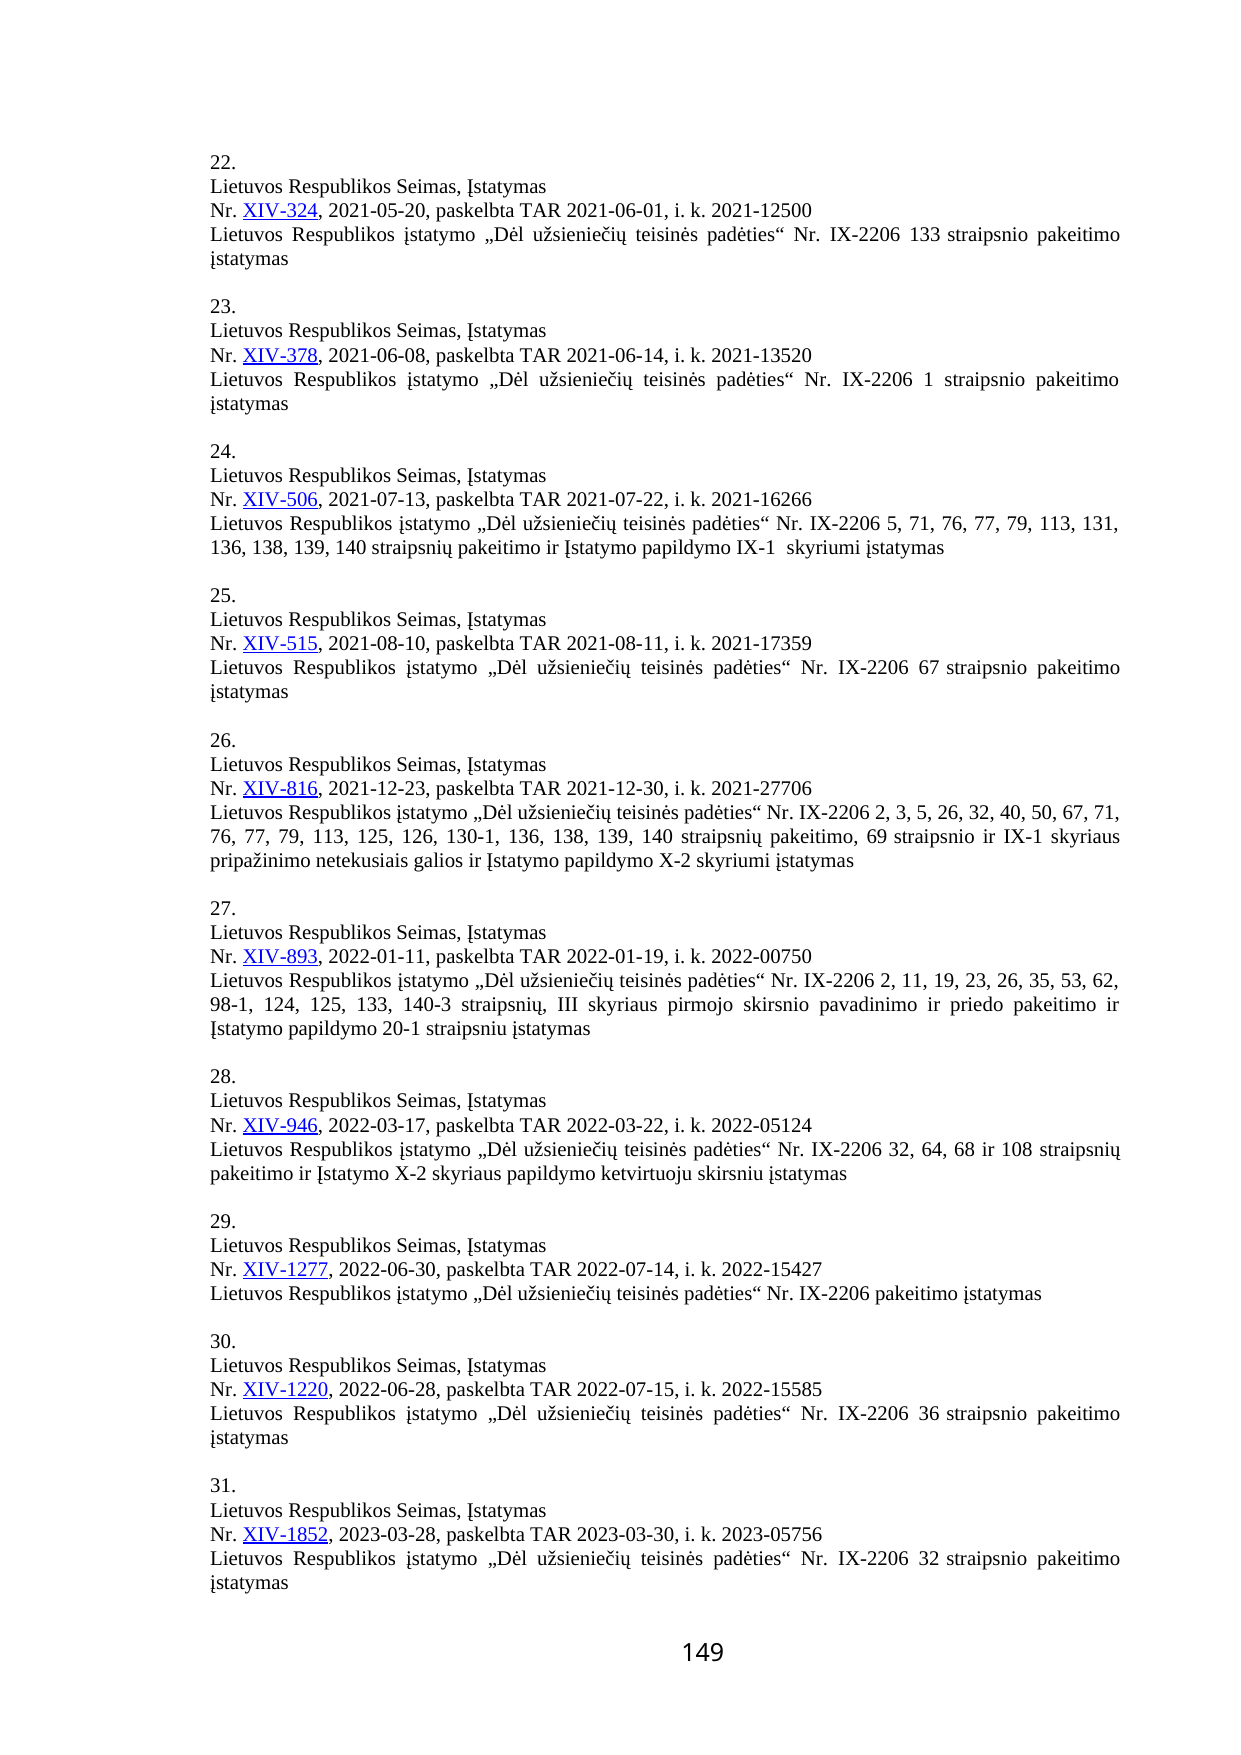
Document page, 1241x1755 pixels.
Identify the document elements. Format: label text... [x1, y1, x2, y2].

text Lietuvos Respublikos Seimas, Įstatymas [210, 463, 1120, 487]
text Lietuvos Respublikos įstatymo „Dėl užsieniečių teisinės padėties“ Nr. IX-2206 67 straipsnio pakeitimo įstatymas [210, 655, 1120, 703]
text Lietuvos Respublikos Seimas, Įstatymas [210, 920, 1120, 944]
text 24. [210, 439, 1120, 463]
text Nr. XIV-506, 2021-07-13, paskelbta TAR 2021-07-22, i. k. 2021-16266 [210, 487, 1120, 511]
text Nr. XIV-1220, 2022-06-28, paskelbta TAR 2022-07-15, i. k. 2022-15585 [210, 1377, 1120, 1401]
text Lietuvos Respublikos Seimas, Įstatymas [210, 1233, 1120, 1257]
text 29. [210, 1209, 1120, 1233]
text Nr. XIV-816, 2021-12-23, paskelbta TAR 2021-12-30, i. k. 2021-27706 [210, 776, 1120, 800]
text Lietuvos Respublikos Seimas, Įstatymas [210, 318, 1120, 342]
text Lietuvos Respublikos Seimas, Įstatymas [210, 1353, 1120, 1377]
text Lietuvos Respublikos Seimas, Įstatymas [210, 752, 1120, 776]
text Nr. XIV-946, 2022-03-17, paskelbta TAR 2022-03-22, i. k. 2022-05124 [210, 1112, 1120, 1137]
text 26. [210, 727, 1120, 752]
text Nr. XIV-1852, 2023-03-28, paskelbta TAR 2023-03-30, i. k. 2023-05756 [210, 1522, 1120, 1546]
text Nr. XIV-515, 2021-08-10, paskelbta TAR 2021-08-11, i. k. 2021-17359 [210, 631, 1120, 655]
text Lietuvos Respublikos įstatymo „Dėl užsieniečių teisinės padėties“ Nr. IX-2206 5, 71, 76, 77, 79, 113, 131, 136, 138, 139, 140 straipsnių pakeitimo ir Įstatymo papildymo IX-1 skyriumi įstatymas [210, 511, 1120, 559]
text 27. [210, 896, 1120, 920]
text Lietuvos Respublikos Seimas, Įstatymas [210, 607, 1120, 631]
text 28. [210, 1064, 1120, 1088]
text Nr. XIV-378, 2021-06-08, paskelbta TAR 2021-06-14, i. k. 2021-13520 [210, 342, 1120, 367]
text Lietuvos Respublikos Seimas, Įstatymas [210, 1088, 1120, 1112]
text Nr. XIV-324, 2021-05-20, paskelbta TAR 2021-06-01, i. k. 2021-12500 [210, 198, 1120, 222]
text Lietuvos Respublikos įstatymo „Dėl užsieniečių teisinės padėties“ Nr. IX-2206 133 straipsnio pakeitimo įstatymas [210, 222, 1120, 270]
text Lietuvos Respublikos įstatymo „Dėl užsieniečių teisinės padėties“ Nr. IX-2206 2, 3, 5, 26, 32, 40, 50, 67, 71, 76, 77, 79, 113, 125, 126, 130-1, 136, 138, 139, 140 straipsnių pakeitimo, 69 straipsnio ir IX-1 skyriaus pripažinimo netekusiais galios ir Įstatymo papildymo X-2 skyriumi įstatymas [210, 800, 1120, 872]
text Lietuvos Respublikos Seimas, Įstatymas [210, 174, 1120, 198]
text Lietuvos Respublikos įstatymo „Dėl užsieniečių teisinės padėties“ Nr. IX-2206 2, 11, 19, 23, 26, 35, 53, 62, 98-1, 124, 125, 133, 140-3 straipsnių, III skyriaus pirmojo skirsnio pavadinimo ir priedo pakeitimo ir Įstatymo papildymo 20-1 straipsniu įstatymas [210, 968, 1120, 1040]
text 31. [210, 1473, 1120, 1497]
text 25. [210, 583, 1120, 607]
text Nr. XIV-1277, 2022-06-30, paskelbta TAR 2022-07-14, i. k. 2022-15427 [210, 1257, 1120, 1281]
text 23. [210, 294, 1120, 318]
text Nr. XIV-893, 2022-01-11, paskelbta TAR 2022-01-19, i. k. 2022-00750 [210, 944, 1120, 968]
text Lietuvos Respublikos įstatymo „Dėl užsieniečių teisinės padėties“ Nr. IX-2206 32, 64, 68 ir 108 straipsnių pakeitimo ir Įstatymo X-2 skyriaus papildymo ketvirtuoju skirsniu įstatymas [210, 1137, 1120, 1185]
text Lietuvos Respublikos įstatymo „Dėl užsieniečių teisinės padėties“ Nr. IX-2206 36 straipsnio pakeitimo įstatymas [210, 1401, 1120, 1449]
text 30. [210, 1329, 1120, 1353]
text Lietuvos Respublikos Seimas, Įstatymas [210, 1497, 1120, 1522]
text Lietuvos Respublikos įstatymo „Dėl užsieniečių teisinės padėties“ Nr. IX-2206 1 straipsnio pakeitimo įstatymas [210, 367, 1120, 415]
text Lietuvos Respublikos įstatymo „Dėl užsieniečių teisinės padėties“ Nr. IX-2206 pakeitimo įstatymas [210, 1281, 1120, 1305]
text 22. [210, 150, 1120, 174]
text Lietuvos Respublikos įstatymo „Dėl užsieniečių teisinės padėties“ Nr. IX-2206 32 straipsnio pakeitimo įstatymas [210, 1546, 1120, 1594]
